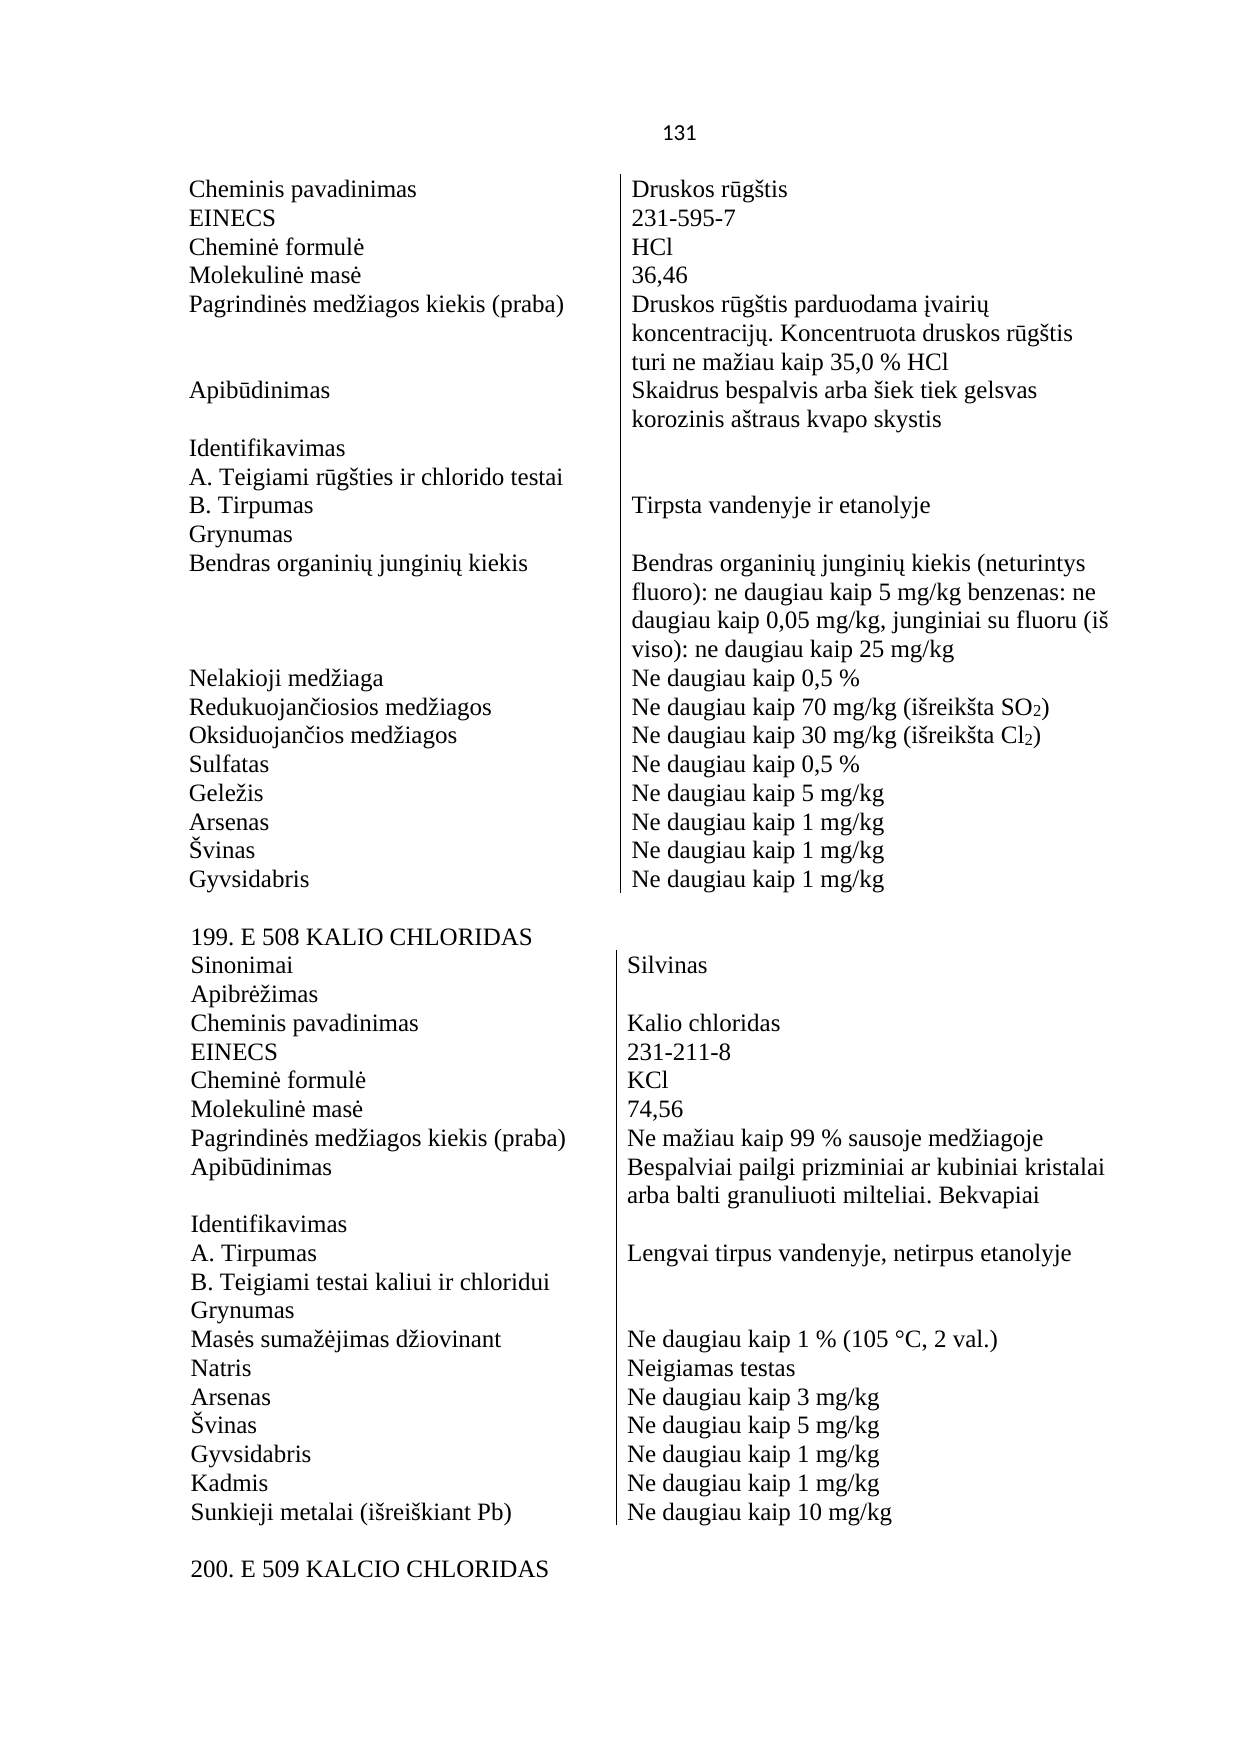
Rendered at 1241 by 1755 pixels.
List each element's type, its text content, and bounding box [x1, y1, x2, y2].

table_cell Identifikavimas [181, 1209, 616, 1238]
table_cell Cheminė formulė [177, 232, 620, 260]
table_cell [176, 1238, 181, 1267]
table_cell KCl [617, 1065, 1121, 1094]
table_cell [617, 979, 1121, 1008]
table_cell Apibūdinimas [177, 375, 620, 433]
table_cell Ne daugiau kaip 30 mg/kg (išreikšta Cl2) [621, 720, 1122, 749]
table_cell Pagrindinės medžiagos kiekis (praba) [177, 289, 620, 375]
table_cell [176, 950, 181, 979]
table_header 199. E 508 KALIO CHLORIDAS [181, 922, 1121, 950]
table_cell Skaidrus bespalvis arba šiek tiek gelsvas korozinis aštraus kvapo skystis [621, 375, 1122, 433]
table_cell Arsenas [177, 807, 620, 835]
table_cell Druskos rūgštis [621, 174, 1122, 203]
table_cell EINECS [177, 203, 620, 232]
table_cell [176, 1094, 181, 1123]
table_cell 231-211-8 [617, 1037, 1121, 1065]
table_cell [176, 1008, 181, 1037]
table_cell Cheminė formulė [181, 1065, 616, 1094]
table_cell Molekulinė masė [181, 1094, 616, 1123]
table_cell Ne daugiau kaip 1 mg/kg [621, 864, 1122, 893]
table_cell Ne daugiau kaip 1 % (105 °C, 2 val.) [617, 1324, 1121, 1353]
table_cell Sinonimai [181, 950, 616, 979]
table_cell [176, 1382, 181, 1410]
table_cell Grynumas [181, 1295, 616, 1324]
table_cell Oksiduojančios medžiagos [177, 720, 620, 749]
table_cell Ne daugiau kaip 5 mg/kg [621, 778, 1122, 807]
table_cell Masės sumažėjimas džiovinant [181, 1324, 616, 1353]
table_cell Molekulinė masė [177, 260, 620, 289]
table_cell [621, 433, 1122, 462]
table_cell HCl [621, 232, 1122, 260]
table_cell B. Teigiami testai kaliui ir chloridui [181, 1267, 616, 1295]
table_cell Pagrindinės medžiagos kiekis (praba) [181, 1123, 616, 1152]
table_cell Bespalviai pailgi prizminiai ar kubiniai kristalai arba balti granuliuoti milteliai. Bekvapiai [617, 1152, 1121, 1209]
table_cell 36,46 [621, 260, 1122, 289]
table_cell Sulfatas [177, 749, 620, 778]
table_cell 74,56 [617, 1094, 1121, 1123]
table_cell [176, 1324, 181, 1353]
table_cell [617, 1209, 1121, 1238]
table_cell EINECS [181, 1037, 616, 1065]
table_cell [176, 1439, 181, 1468]
table_cell Apibrėžimas [181, 979, 616, 1008]
table_header [176, 922, 181, 950]
table_cell [176, 1152, 181, 1209]
table_cell Lengvai tirpus vandenyje, netirpus etanolyje [617, 1238, 1121, 1267]
table_cell [176, 1267, 181, 1295]
table_cell [176, 1209, 181, 1238]
table_cell [621, 519, 1122, 548]
table_cell Tirpsta vandenyje ir etanolyje [621, 490, 1122, 519]
table_cell [176, 979, 181, 1008]
table_cell Ne daugiau kaip 3 mg/kg [617, 1382, 1121, 1410]
table_cell B. Tirpumas [177, 490, 620, 519]
table_cell Ne mažiau kaip 99 % sausoje medžiagoje [617, 1123, 1121, 1152]
table_cell [176, 1065, 181, 1094]
table_cell 231-595-7 [621, 203, 1122, 232]
table_cell Ne daugiau kaip 0,5 % [621, 749, 1122, 778]
table_cell Ne daugiau kaip 70 mg/kg (išreikšta SO2) [621, 692, 1122, 720]
table_cell Ne daugiau kaip 1 mg/kg [617, 1439, 1121, 1468]
table_cell Cheminis pavadinimas [181, 1008, 616, 1037]
table_cell Nelakioji medžiaga [177, 663, 620, 692]
table_cell Redukuojančiosios medžiagos [177, 692, 620, 720]
table_cell Natris [181, 1353, 616, 1382]
table_cell Kadmis [181, 1468, 616, 1497]
table_cell Cheminis pavadinimas [177, 174, 620, 203]
table_cell [176, 1295, 181, 1324]
table_cell [621, 462, 1122, 490]
table_cell 200. E 509 KALCIO CHLORIDAS [181, 1525, 1121, 1583]
table_cell Ne daugiau kaip 5 mg/kg [617, 1410, 1121, 1439]
table_cell Ne daugiau kaip 1 mg/kg [621, 835, 1122, 864]
table_cell [176, 1468, 181, 1497]
table_cell Ne daugiau kaip 1 mg/kg [621, 807, 1122, 835]
table_cell Gyvsidabris [177, 864, 620, 893]
table_cell Ne daugiau kaip 1 mg/kg [617, 1468, 1121, 1497]
table_cell [176, 1353, 181, 1382]
table_cell Arsenas [181, 1382, 616, 1410]
table_cell A. Teigiami rūgšties ir chlorido testai [177, 462, 620, 490]
table_cell [176, 1525, 181, 1583]
table_cell Bendras organinių junginių kiekis (neturintys fluoro): ne daugiau kaip 5 mg/kg benzenas: ne daugiau kaip 0,05 mg/kg, junginiai su fluoru (iš viso): ne daugiau kaip 25 mg/kg [621, 548, 1122, 663]
table_cell Gyvsidabris [181, 1439, 616, 1468]
table_cell Kalio chloridas [617, 1008, 1121, 1037]
table_cell Švinas [181, 1410, 616, 1439]
table_cell Neigiamas testas [617, 1353, 1121, 1382]
table_cell Geležis [177, 778, 620, 807]
table_cell Bendras organinių junginių kiekis [177, 548, 620, 663]
table_cell Silvinas [617, 950, 1121, 979]
table_cell [176, 1037, 181, 1065]
table_cell [176, 1123, 181, 1152]
table_cell Apibūdinimas [181, 1152, 616, 1209]
table_cell Grynumas [177, 519, 620, 548]
table_cell [617, 1267, 1121, 1295]
table_cell Ne daugiau kaip 10 mg/kg [617, 1497, 1121, 1525]
table_cell [176, 1410, 181, 1439]
table_cell Švinas [177, 835, 620, 864]
table_cell Ne daugiau kaip 0,5 % [621, 663, 1122, 692]
table_cell A. Tirpumas [181, 1238, 616, 1267]
table_cell [176, 1497, 181, 1525]
table_cell Druskos rūgštis parduodama įvairių koncentracijų. Koncentruota druskos rūgštis turi ne mažiau kaip 35,0 % HCl [621, 289, 1122, 375]
table_cell Sunkieji metalai (išreiškiant Pb) [181, 1497, 616, 1525]
table_cell [617, 1295, 1121, 1324]
table_cell Identifikavimas [177, 433, 620, 462]
